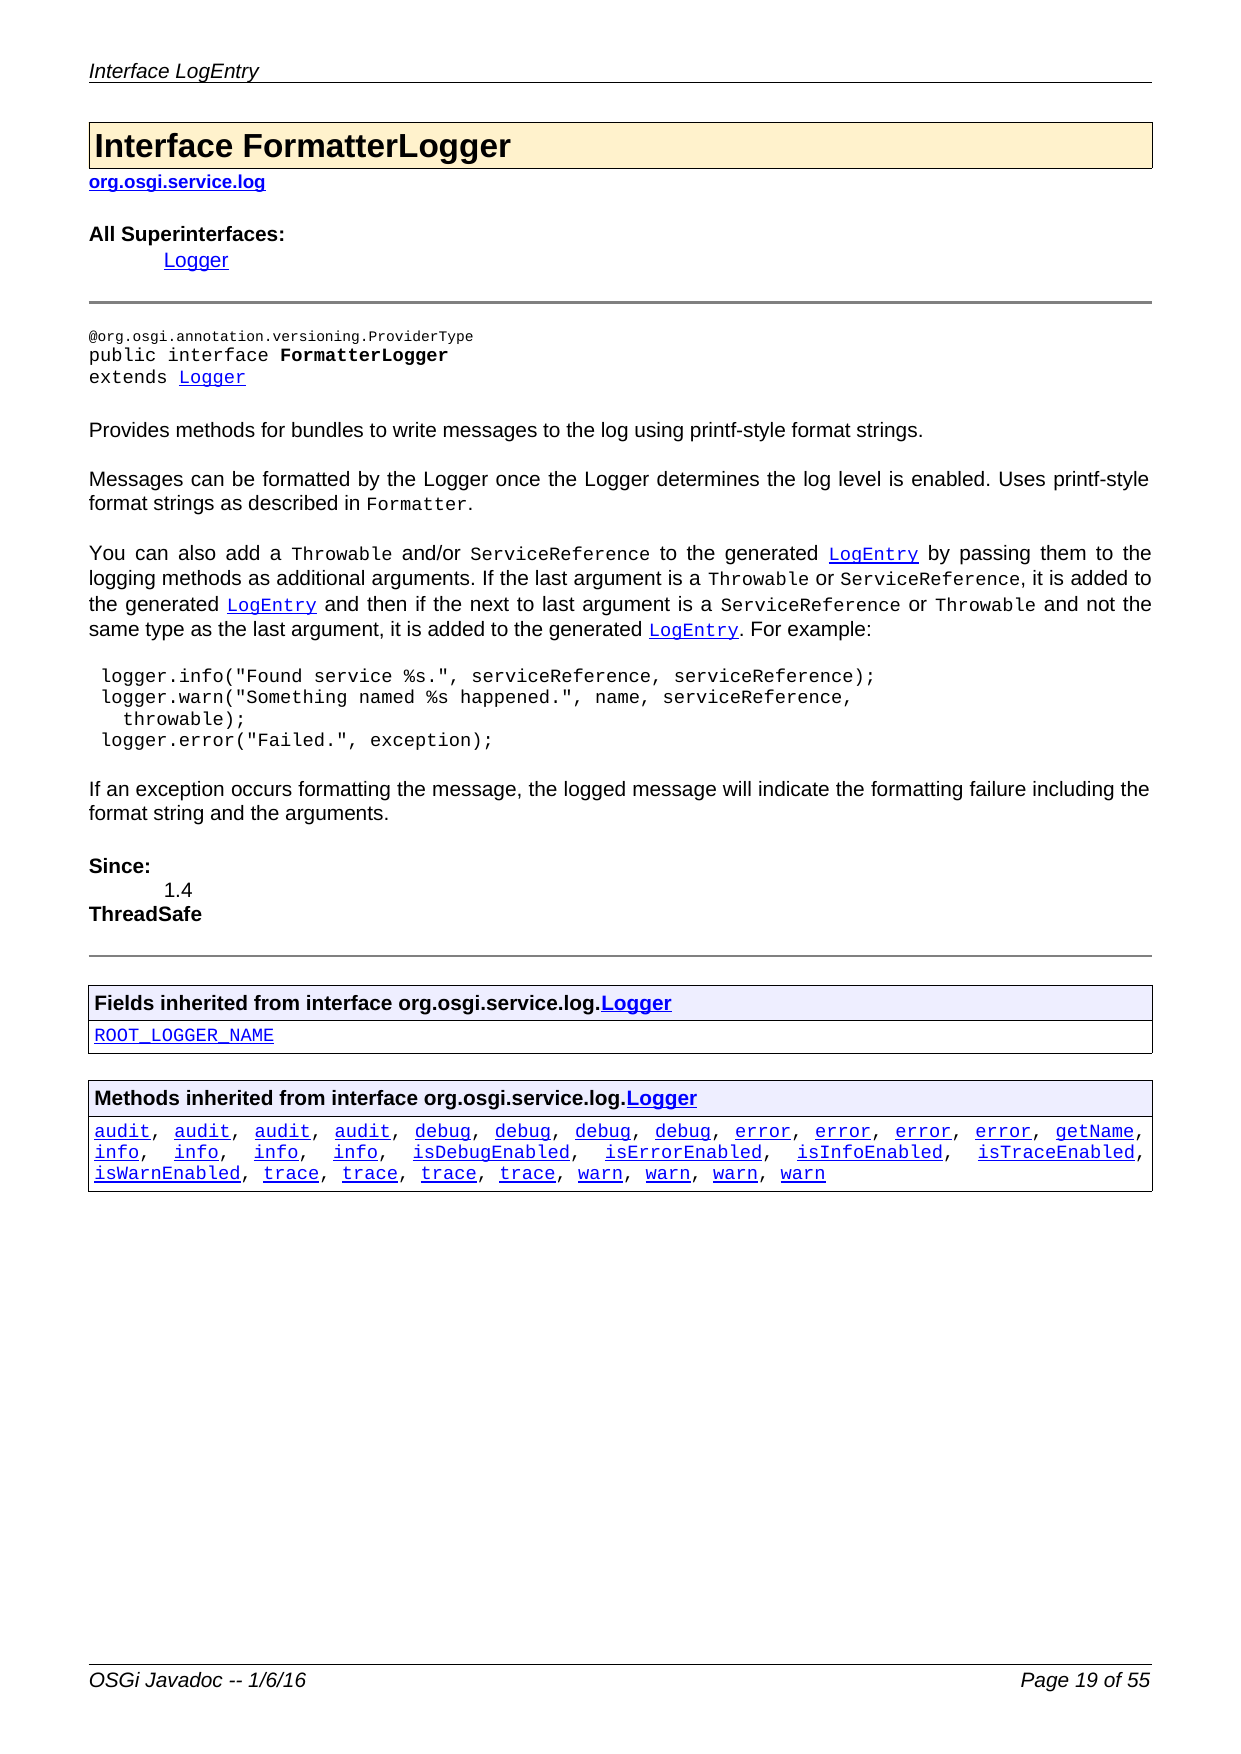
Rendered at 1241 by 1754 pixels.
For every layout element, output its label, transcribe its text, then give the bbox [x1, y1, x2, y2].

subtitle All Superinterfaces: [88, 222, 1152, 246]
table_cell audit, audit, audit, audit, debug, debug, debug, debug, error, error, error, error, getName, info, info, info, info, isDebugEnabled, isErrorEnabled, isInfoEnabled, isTraceEnabled, isWarnEnabled, trace, trace, trace, trace, warn, warn, warn, warn [89, 1117, 1152, 1191]
text org.osgi.service.log [88, 171, 1152, 193]
text You can also add a Throwable and/or ServiceReference to the generated LogEntry by passing them to the logging methods as additional arguments. If the last argument is a Throwable or ServiceReference, it is added to the generated LogEntry and then if the next to last argument is a ServiceReference or Throwable and not the same type as the last argument, it is added to the generated LogEntry. For example: [88, 541, 1152, 642]
table_header Methods inherited from interface org.osgi.service.log.Logger [89, 1081, 1152, 1116]
text Provides methods for bundles to write messages to the log using printf-style format strings. [88, 418, 1152, 442]
text @org.osgi.annotation.versioning.ProviderType public interface FormatterLogger [88, 330, 1152, 367]
table_header Fields inherited from interface org.osgi.service.log.Logger [89, 986, 1152, 1020]
text If an exception occurs formatting the message, the logged message will indicate the formatting failure including the format string and the arguments. [88, 777, 1152, 825]
text extends Logger [88, 367, 1152, 389]
text ThreadSafe [88, 902, 1152, 926]
text 1.4 [163, 878, 1152, 902]
text logger.info("Found service %s.", serviceReference, serviceReference); logger.warn("Something named %s happened.", name, serviceReference, throwable); logger.error("Failed.", exception); [88, 667, 1152, 752]
table_cell ROOT_LOGGER_NAME [89, 1021, 1152, 1053]
text Logger [163, 248, 1152, 272]
text Messages can be formatted by the Logger once the Logger determines the log level is enabled. Uses printf-style format strings as described in Formatter. [88, 467, 1152, 516]
text Since: [88, 854, 1152, 878]
subtitle Interface FormatterLogger [90, 123, 1152, 168]
